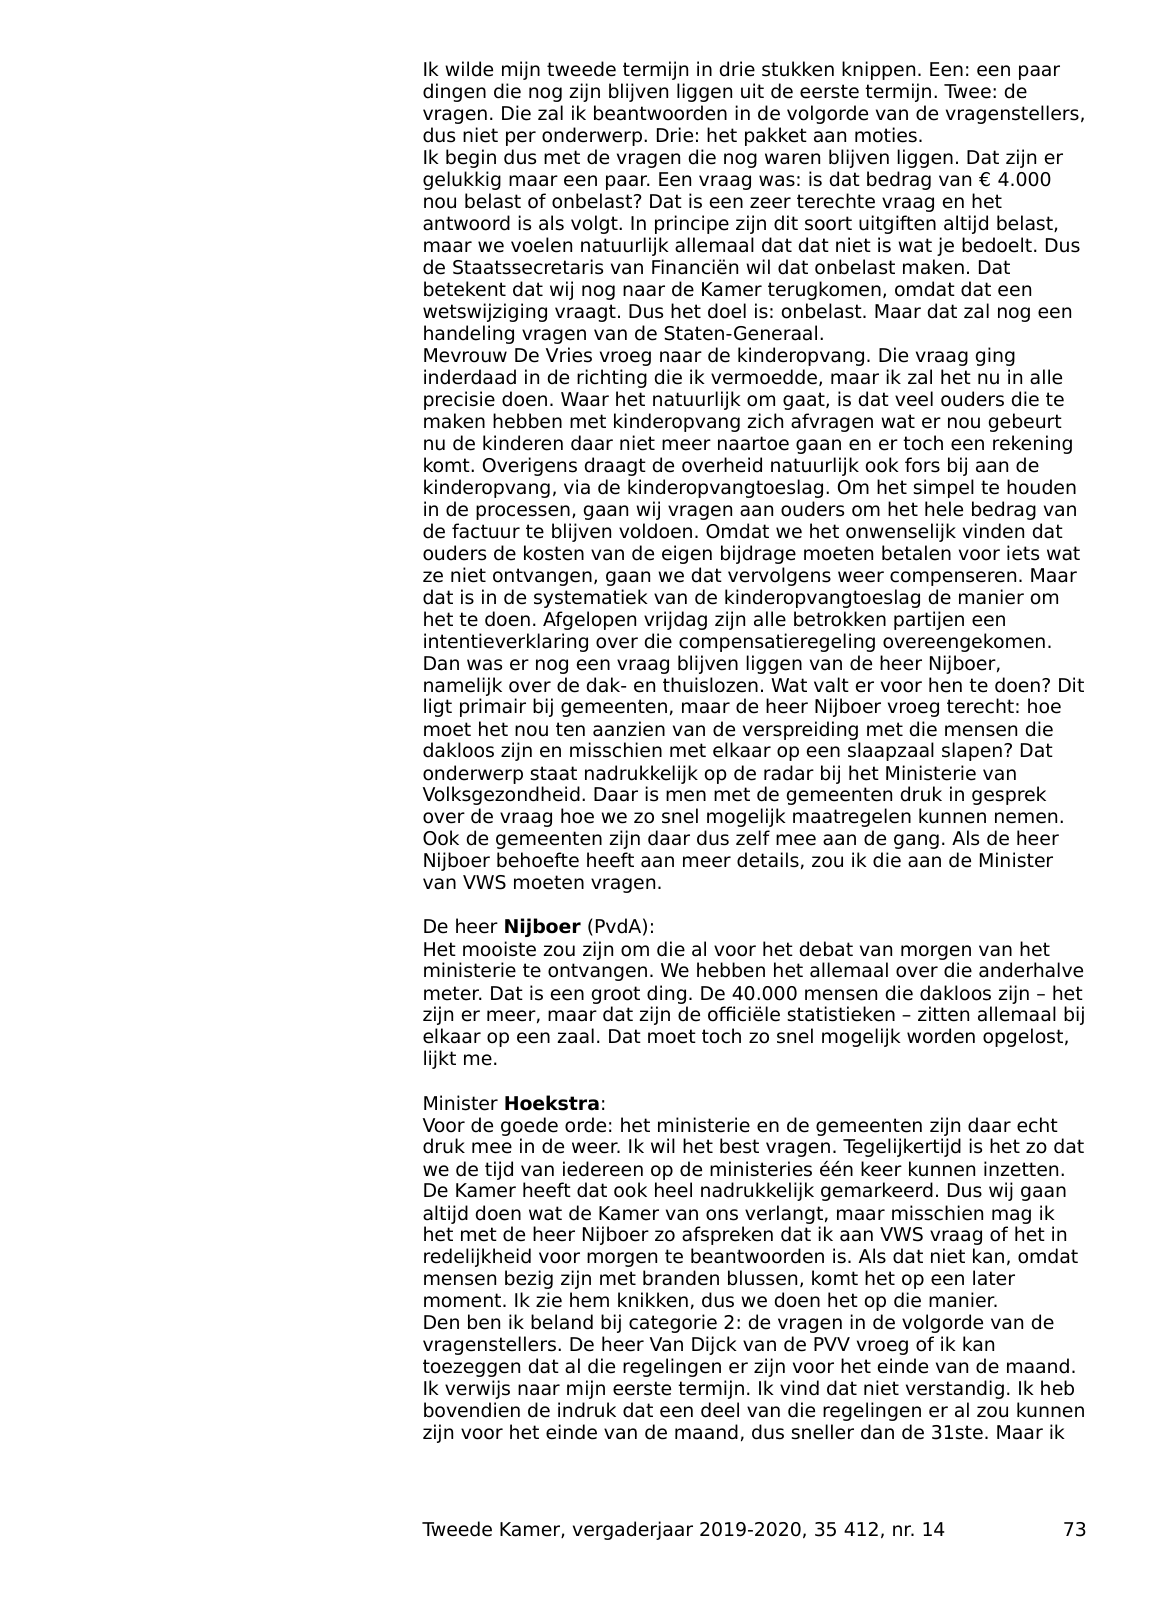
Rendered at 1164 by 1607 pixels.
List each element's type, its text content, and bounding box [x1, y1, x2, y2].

text Ik begin dus met de vragen die nog waren blijven liggen. Dat zijn er gelukkig maar een paar. Een vraag was: is dat bedrag van € 4.000 nou belast of onbelast? Dat is een zeer terechte vraag en het antwoord is als volgt. In principe zijn dit soort uitgiften altijd belast, maar we voelen natuurlijk allemaal dat dat niet is wat je bedoelt. Dus de Staatssecretaris van Financiën wil dat onbelast maken. Dat betekent dat wij nog naar de Kamer terugkomen, omdat dat een wetswijziging vraagt. Dus het doel is: onbelast. Maar dat zal nog een handeling vragen van de Staten-Generaal. [422, 147, 1087, 345]
text Minister Hoekstra: [422, 1092, 1087, 1114]
text Dan was er nog een vraag blijven liggen van de heer Nijboer, namelijk over de dak- en thuislozen. Wat valt er voor hen te doen? Dit ligt primair bij gemeenten, maar de heer Nijboer vroeg terecht: hoe moet het nou ten aanzien van de verspreiding met die mensen die dakloos zijn en misschien met elkaar op een slaapzaal slapen? Dat onderwerp staat nadrukkelijk op de radar bij het Ministerie van Volksgezondheid. Daar is men met de gemeenten druk in gesprek over de vraag hoe we zo snel mogelijk maatregelen kunnen nemen. Ook de gemeenten zijn daar dus zelf mee aan de gang. Als de heer Nijboer behoefte heeft aan meer details, zou ik die aan de Minister van VWS moeten vragen. [422, 652, 1087, 894]
text Voor de goede orde: het ministerie en de gemeenten zijn daar echt druk mee in de weer. Ik wil het best vragen. Tegelijkertijd is het zo dat we de tijd van iedereen op de ministeries één keer kunnen inzetten. De Kamer heeft dat ook heel nadrukkelijk gemarkeerd. Dus wij gaan altijd doen wat de Kamer van ons verlangt, maar misschien mag ik het met de heer Nijboer zo afspreken dat ik aan VWS vraag of het in redelijkheid voor morgen te beantwoorden is. Als dat niet kan, omdat mensen bezig zijn met branden blussen, komt het op een later moment. Ik zie hem knikken, dus we doen het op die manier. [422, 1114, 1087, 1312]
text Ik wilde mijn tweede termijn in drie stukken knippen. Een: een paar dingen die nog zijn blijven liggen uit de eerste termijn. Twee: de vragen. Die zal ik beantwoorden in de volgorde van de vragenstellers, dus niet per onderwerp. Drie: het pakket aan moties. [422, 59, 1087, 147]
text Den ben ik beland bij categorie 2: de vragen in de volgorde van de vragenstellers. De heer Van Dijck van de PVV vroeg of ik kan toezeggen dat al die regelingen er zijn voor het einde van de maand. Ik verwijs naar mijn eerste termijn. Ik vind dat niet verstandig. Ik heb bovendien de indruk dat een deel van die regelingen er al zou kunnen zijn voor het einde van de maand, dus sneller dan de 31ste. Maar ik [422, 1312, 1087, 1444]
text Mevrouw De Vries vroeg naar de kinderopvang. Die vraag ging inderdaad in de richting die ik vermoedde, maar ik zal het nu in alle precisie doen. Waar het natuurlijk om gaat, is dat veel ouders die te maken hebben met kinderopvang zich afvragen wat er nou gebeurt nu de kinderen daar niet meer naartoe gaan en er toch een rekening komt. Overigens draagt de overheid natuurlijk ook fors bij aan de kinderopvang, via de kinderopvangtoeslag. Om het simpel te houden in de processen, gaan wij vragen aan ouders om het hele bedrag van de factuur te blijven voldoen. Omdat we het onwenselijk vinden dat ouders de kosten van de eigen bijdrage moeten betalen voor iets wat ze niet ontvangen, gaan we dat vervolgens weer compenseren. Maar dat is in de systematiek van de kinderopvangtoeslag de manier om het te doen. Afgelopen vrijdag zijn alle betrokken partijen een intentieverklaring over die compensatieregeling overeengekomen. [422, 345, 1087, 652]
text Het mooiste zou zijn om die al voor het debat van morgen van het ministerie te ontvangen. We hebben het allemaal over die anderhalve meter. Dat is een groot ding. De 40.000 mensen die dakloos zijn – het zijn er meer, maar dat zijn de officiële statistieken – zitten allemaal bij elkaar op een zaal. Dat moet toch zo snel mogelijk worden opgelost, lijkt me. [422, 938, 1087, 1070]
text De heer Nijboer (PvdA): [422, 916, 1087, 938]
